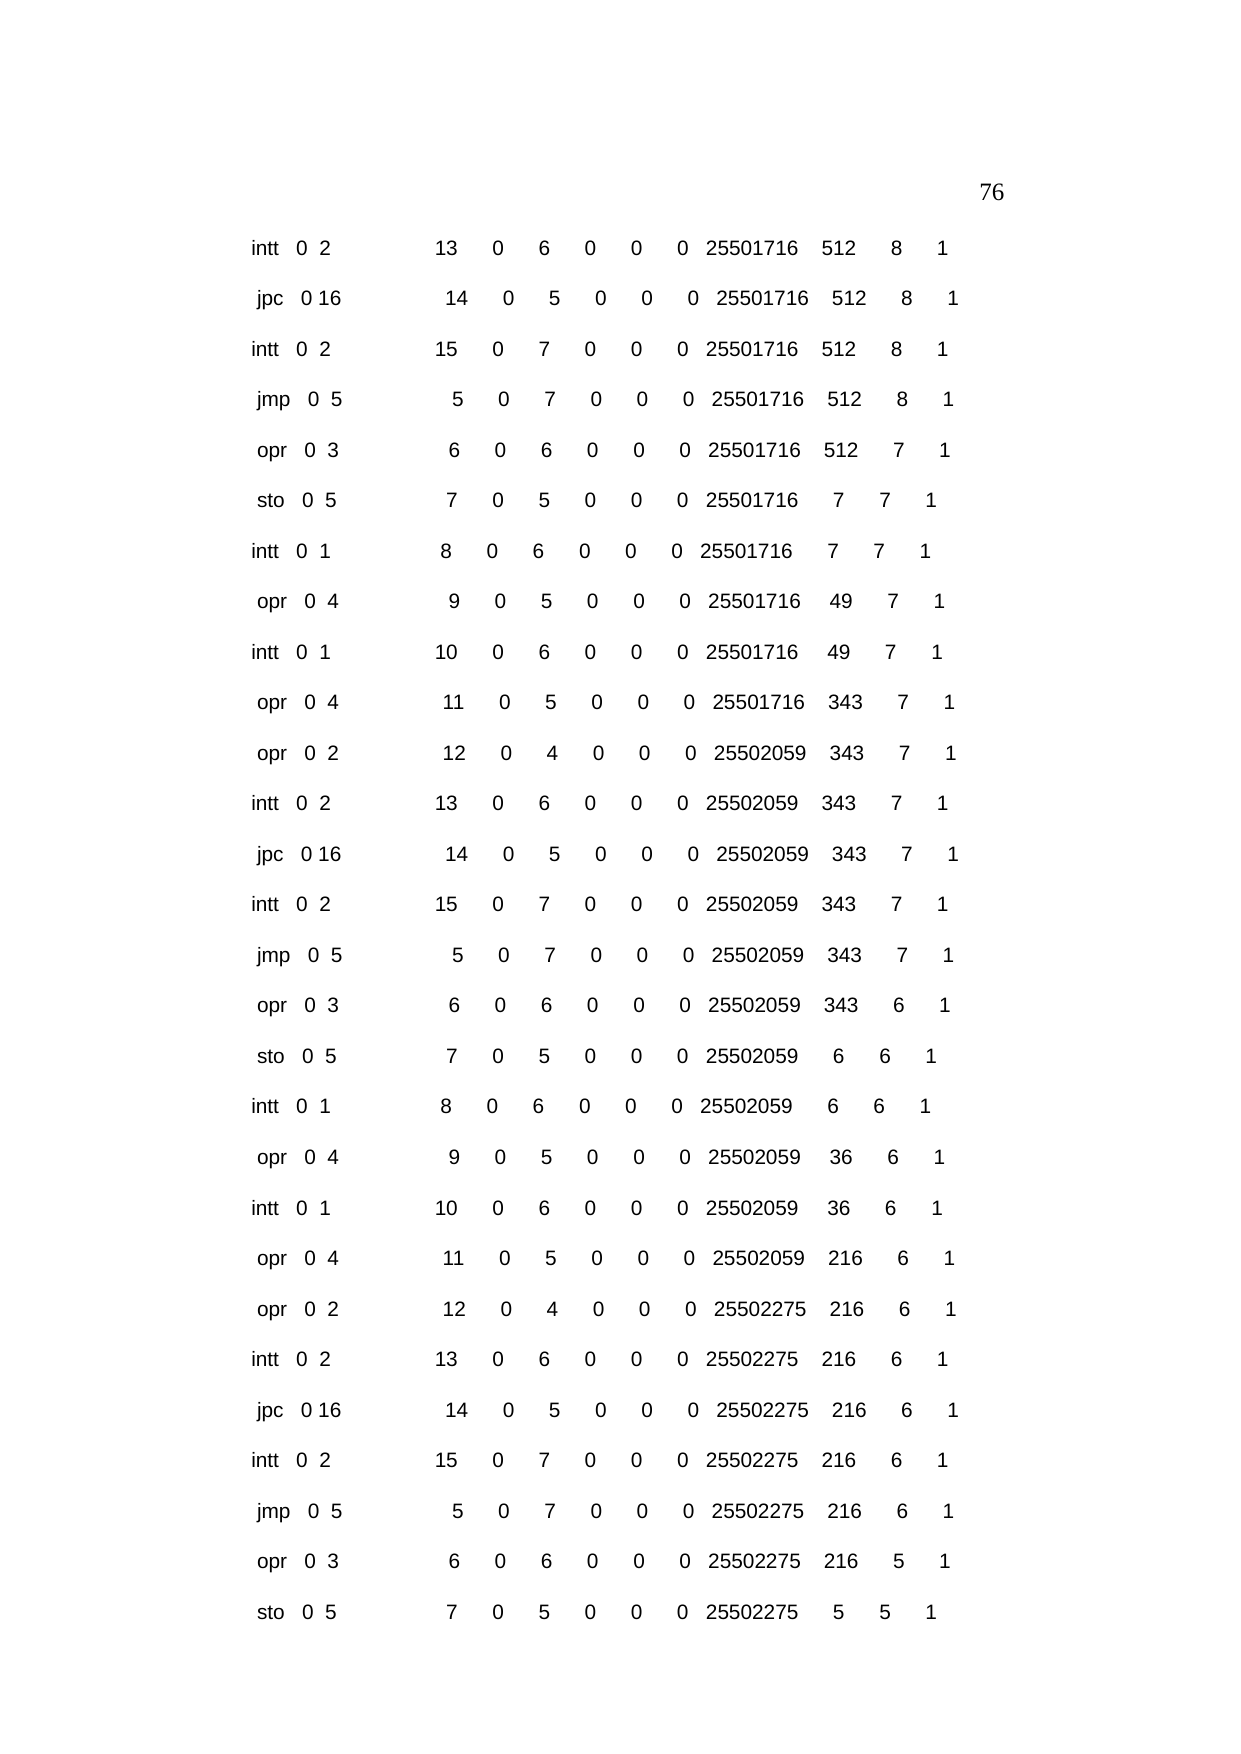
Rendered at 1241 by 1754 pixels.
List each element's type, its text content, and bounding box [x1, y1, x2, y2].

text intt 0 1 10 0 6 0 0 0 25502059 36 6 1 [251, 1195, 1122, 1219]
text intt 0 2 15 0 7 0 0 0 25501716 512 8 1 [251, 336, 1122, 360]
text opr 0 2 12 0 4 0 0 0 25502275 216 6 1 [251, 1296, 1122, 1320]
text sto 0 5 7 0 5 0 0 0 25502059 6 6 1 [251, 1044, 1122, 1068]
text intt 0 2 13 0 6 0 0 0 25501716 512 8 1 [251, 235, 1122, 259]
text opr 0 4 9 0 5 0 0 0 25501716 49 7 1 [251, 589, 1122, 613]
text jpc 0 16 14 0 5 0 0 0 25502059 343 7 1 [251, 842, 1122, 866]
text jmp 0 5 5 0 7 0 0 0 25502059 343 7 1 [251, 943, 1122, 967]
text jpc 0 16 14 0 5 0 0 0 25502275 216 6 1 [251, 1397, 1122, 1421]
text intt 0 1 10 0 6 0 0 0 25501716 49 7 1 [251, 639, 1122, 663]
text opr 0 2 12 0 4 0 0 0 25502059 343 7 1 [251, 741, 1122, 764]
text sto 0 5 7 0 5 0 0 0 25501716 7 7 1 [251, 488, 1122, 512]
text opr 0 3 6 0 6 0 0 0 25501716 512 7 1 [251, 437, 1122, 461]
text jpc 0 16 14 0 5 0 0 0 25501716 512 8 1 [251, 286, 1122, 310]
text intt 0 2 15 0 7 0 0 0 25502275 216 6 1 [251, 1448, 1122, 1472]
text opr 0 4 9 0 5 0 0 0 25502059 36 6 1 [251, 1145, 1122, 1169]
text jmp 0 5 5 0 7 0 0 0 25502275 216 6 1 [251, 1498, 1122, 1522]
text intt 0 2 13 0 6 0 0 0 25502059 343 7 1 [251, 791, 1122, 815]
text intt 0 2 13 0 6 0 0 0 25502275 216 6 1 [251, 1347, 1122, 1371]
text intt 0 1 8 0 6 0 0 0 25501716 7 7 1 [251, 538, 1122, 562]
text intt 0 1 8 0 6 0 0 0 25502059 6 6 1 [251, 1094, 1122, 1118]
text sto 0 5 7 0 5 0 0 0 25502275 5 5 1 [251, 1599, 1122, 1623]
text jmp 0 5 5 0 7 0 0 0 25501716 512 8 1 [251, 387, 1122, 411]
text opr 0 4 11 0 5 0 0 0 25502059 216 6 1 [251, 1246, 1122, 1270]
text opr 0 3 6 0 6 0 0 0 25502059 343 6 1 [251, 993, 1122, 1017]
text intt 0 2 15 0 7 0 0 0 25502059 343 7 1 [251, 892, 1122, 916]
text opr 0 4 11 0 5 0 0 0 25501716 343 7 1 [251, 690, 1122, 714]
text opr 0 3 6 0 6 0 0 0 25502275 216 5 1 [251, 1549, 1122, 1573]
